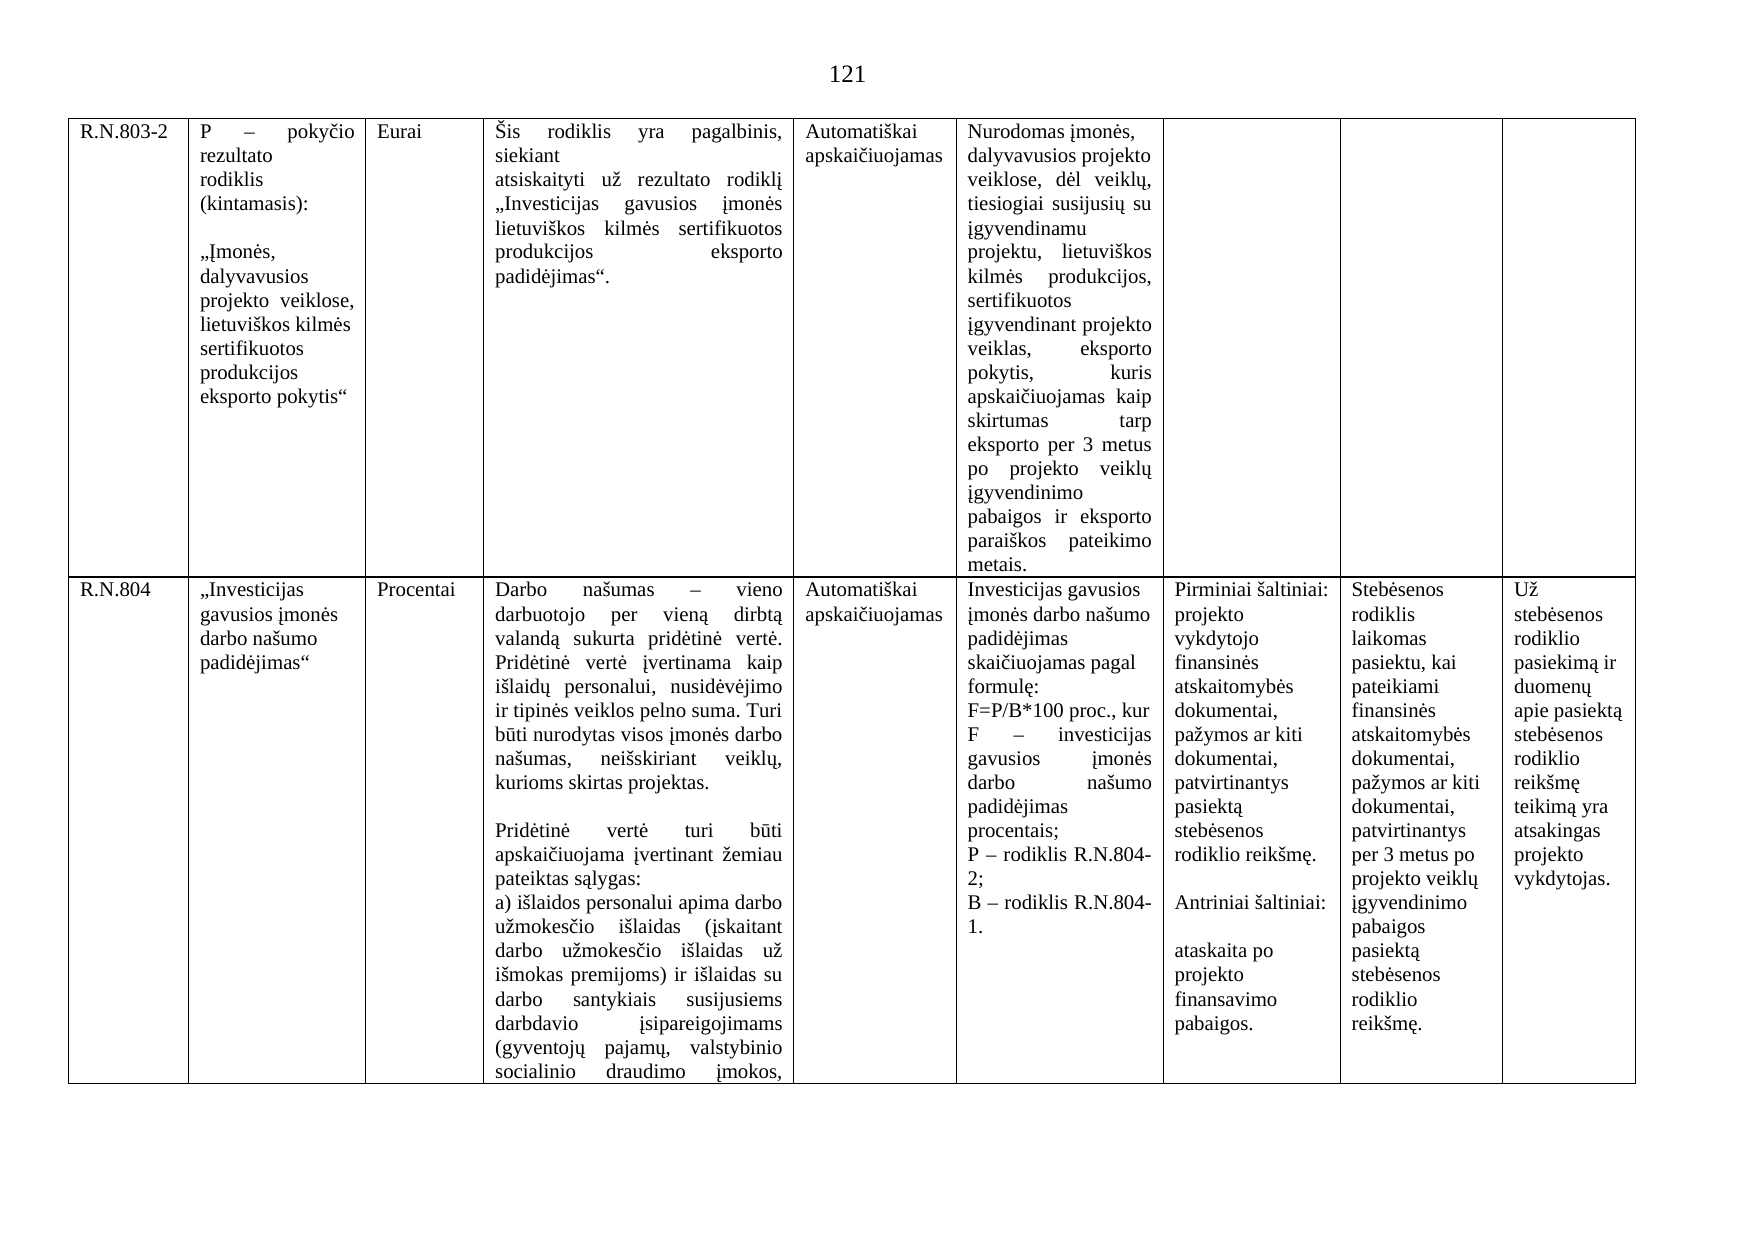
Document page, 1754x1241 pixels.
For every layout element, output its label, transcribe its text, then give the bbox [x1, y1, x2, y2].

table_cell Automatiškai apskaičiuojamas [794, 578, 956, 1083]
table_cell Nurodomas įmonės, dalyvavusios projekto veiklose, dėl veiklų, tiesiogiai susijusių su įgyvendinamu projektu, lietuviškos kilmės produkcijos, sertifikuotos įgyvendinant projekto veiklas, eksporto pokytis, kuris apskaičiuojamas kaip skirtumas tarp eksporto per 3 metus po projekto veiklų įgyvendinimo pabaigos ir eksporto paraiškos pateikimo metais. [957, 119, 1163, 576]
table_cell Darbo našumas – vieno darbuotojo per vieną dirbtą valandą sukurta pridėtinė vertė. Pridėtinė vertė įvertinama kaip išlaidų personalui, nusidėvėjimo ir tipinės veiklos pelno suma. Turi būti nurodytas visos įmonės darbo našumas, neišskiriant veiklų, kurioms skirtas projektas. Pridėtinė vertė turi būti apskaičiuojama įvertinant žemiau pateiktas sąlygas: a) išlaidos personalui apima darbo užmokesčio išlaidas (įskaitant darbo užmokesčio išlaidas už išmokas premijoms) ir išlaidas su darbo santykiais susijusiems darbdavio įsipareigojimams (gyventojų pajamų, valstybinio socialinio draudimo įmokos, [484, 578, 793, 1083]
table_cell P – pokyčio rezultato rodiklis (kintamasis): „Įmonės, dalyvavusios projekto veiklose, lietuviškos kilmės sertifikuotos produkcijos eksporto pokytis“ [189, 119, 365, 576]
table_cell Už stebėsenos rodiklio pasiekimą ir duomenų apie pasiektą stebėsenos rodiklio reikšmę teikimą yra atsakingas projekto vykdytojas. [1503, 578, 1635, 1083]
table_cell Eurai [366, 119, 483, 576]
table_cell Pirminiai šaltiniai: projekto vykdytojo finansinės atskaitomybės dokumentai, pažymos ar kiti dokumentai, patvirtinantys pasiektą stebėsenos rodiklio reikšmę. Antriniai šaltiniai: ataskaita po projekto finansavimo pabaigos. [1164, 578, 1340, 1083]
table_cell [1503, 119, 1635, 576]
table_cell Procentai [366, 578, 483, 1083]
table_cell [1164, 119, 1340, 576]
table_cell „Investicijas gavusios įmonės darbo našumo padidėjimas“ [189, 578, 365, 1083]
table_cell [1341, 119, 1502, 576]
table_cell Automatiškai apskaičiuojamas [794, 119, 956, 576]
table_cell R.N.803-2 [69, 119, 188, 576]
table_cell R.N.804 [69, 578, 188, 1083]
table_cell Stebėsenos rodiklis laikomas pasiektu, kai pateikiami finansinės atskaitomybės dokumentai, pažymos ar kiti dokumentai, patvirtinantys per 3 metus po projekto veiklų įgyvendinimo pabaigos pasiektą stebėsenos rodiklio reikšmę. [1341, 578, 1502, 1083]
table_cell Investicijas gavusios įmonės darbo našumo padidėjimas skaičiuojamas pagal formulę: F=P/B*100 proc., kur F – investicijas gavusios įmonės darbo našumo padidėjimas procentais; P – rodiklis R.N.804-2; B – rodiklis R.N.804-1. [957, 578, 1163, 1083]
table_cell Šis rodiklis yra pagalbinis, siekiant atsiskaityti už rezultato rodiklį „Investicijas gavusios įmonės lietuviškos kilmės sertifikuotos produkcijos eksporto padidėjimas“. [484, 119, 793, 576]
